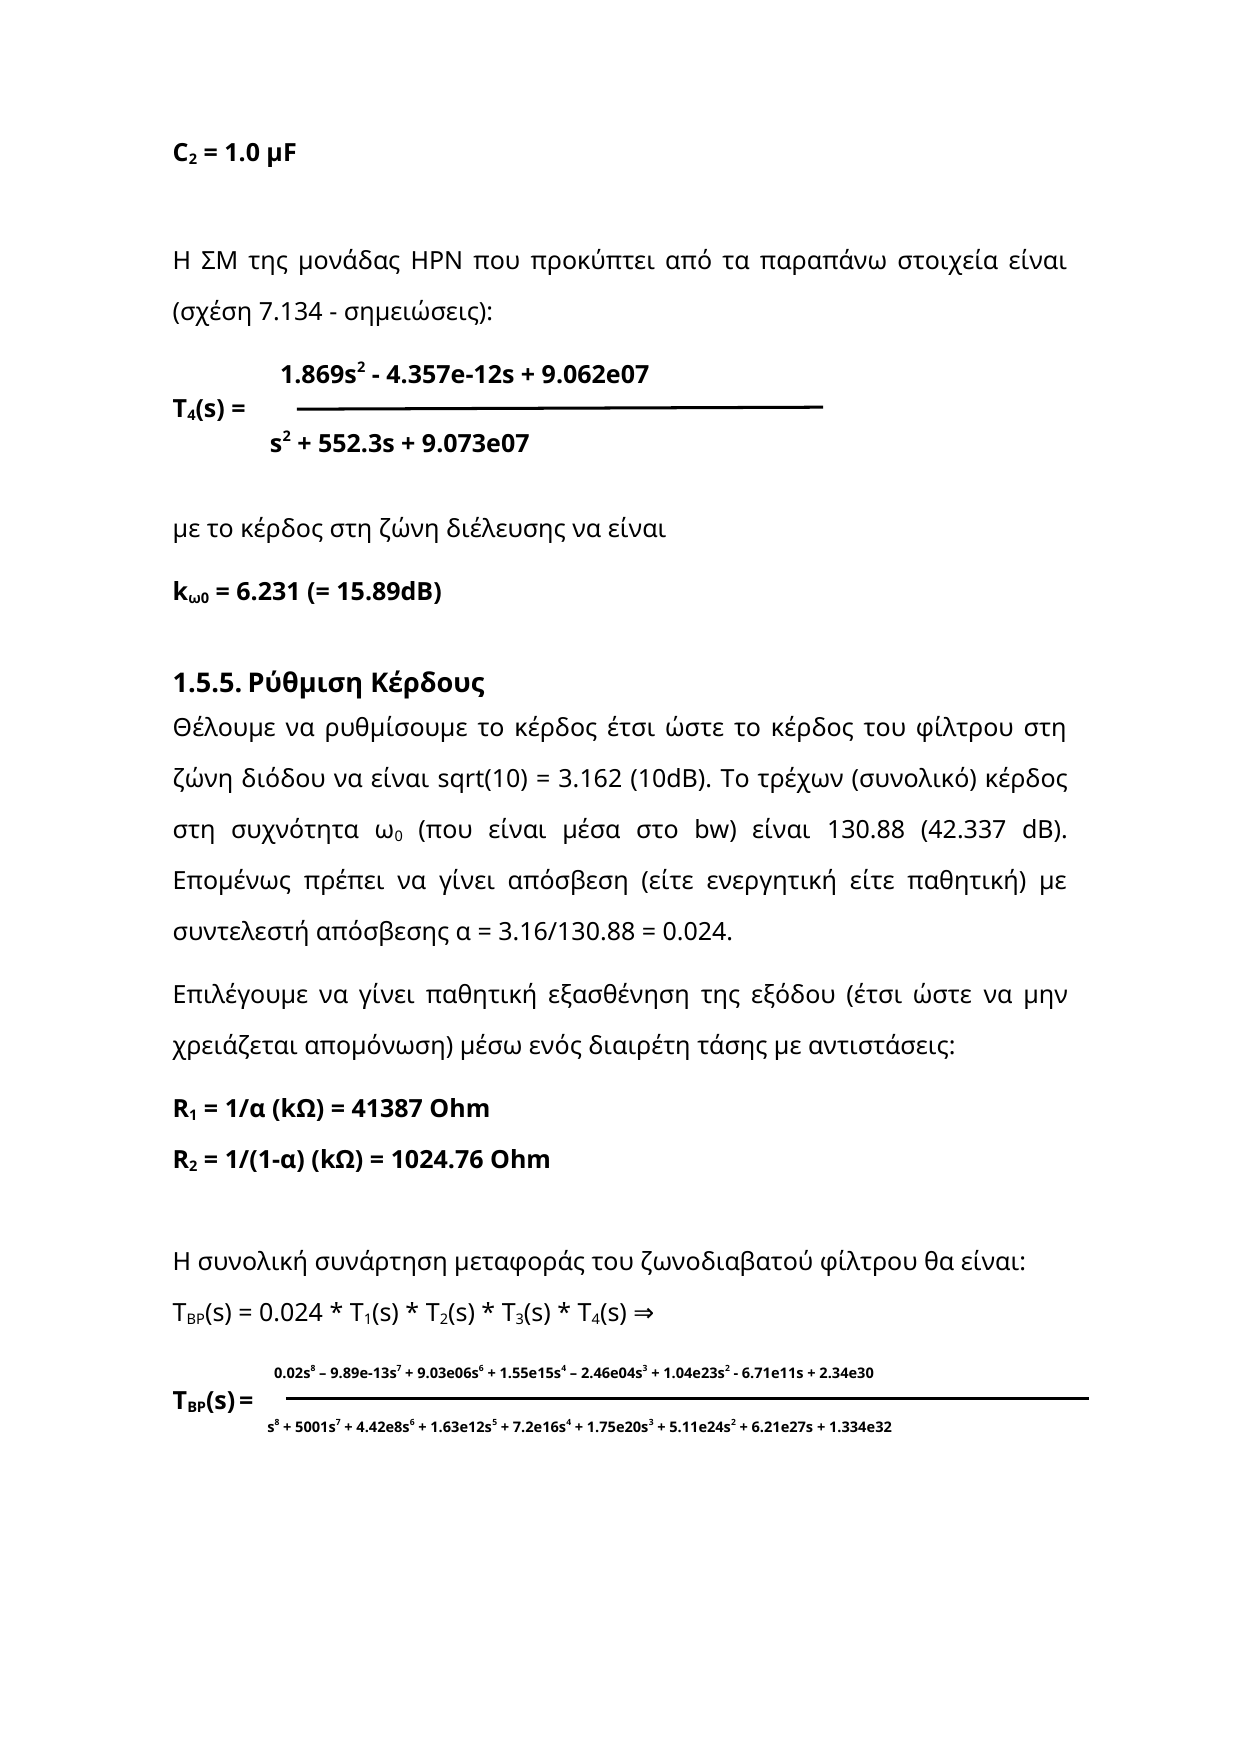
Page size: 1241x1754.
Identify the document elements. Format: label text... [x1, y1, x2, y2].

text C2 = 1.0 μF [172, 135, 1068, 169]
text kω0 = 6.231 (= 15.89dB) [172, 573, 1068, 607]
text Επιλέγουμε να γίνει παθητική εξασθένηση της εξόδου (έτσι ώστε να μην χρειάζεται απομόνωση) μέσω ενός διαιρέτη τάσης με αντιστάσεις: [172, 976, 1068, 1061]
text Τ4(s) = [172, 391, 1068, 425]
text s2 + 552.3s + 9.073e07 [172, 425, 1068, 459]
text Η ΣΜ της μονάδας HPN που προκύπτει από τα παραπάνω στοιχεία είναι (σχέση 7.134 - σημειώσεις): [172, 243, 1068, 328]
subtitle Ρύθμιση Κέρδους [172, 663, 1068, 700]
text με το κέρδος στη ζώνη διέλευσης να είναι [172, 510, 1068, 544]
text Θέλουμε να ρυθμίσουμε το κέρδος έτσι ώστε το κέρδος του φίλτρου στη ζώνη διόδου να είναι sqrt(10) = 3.162 (10dB). Το τρέχων (συνολικό) κέρδος στη συχνότητα ω0 (που είναι μέσα στο bw) είναι 130.88 (42.337 dB). Επομένως πρέπει να γίνει απόσβεση (είτε ενεργητική είτε παθητική) με συντελεστή απόσβεσης α = 3.16/130.88 = 0.024. [172, 709, 1068, 947]
text TBP(s) = [172, 1383, 1068, 1417]
text R1 = 1/α (kΩ) = 41387 Ohm [172, 1090, 1068, 1124]
text Η συνολική συνάρτηση μεταφοράς του ζωνοδιαβατού φίλτρου θα είναι: [172, 1243, 1068, 1278]
text 0.02s8 – 9.89e-13s7 + 9.03e06s6 + 1.55e15s4 – 2.46e04s3 + 1.04e23s2 - 6.71e11s + 2.34e30 [172, 1363, 1068, 1383]
text 1.869s2 - 4.357e-12s + 9.062e07 [172, 357, 1068, 391]
text ΤBP(s) = 0.024 * T1(s) * T2(s) * T3(s) * T4(s) ⇒ [172, 1294, 1068, 1329]
text R2 = 1/(1-α) (kΩ) = 1024.76 Ohm [172, 1141, 1068, 1176]
text s8 + 5001s7 + 4.42e8s6 + 1.63e12s5 + 7.2e16s4 + 1.75e20s3 + 5.11e24s2 + 6.21e27s + 1.334e32 [172, 1417, 1068, 1437]
